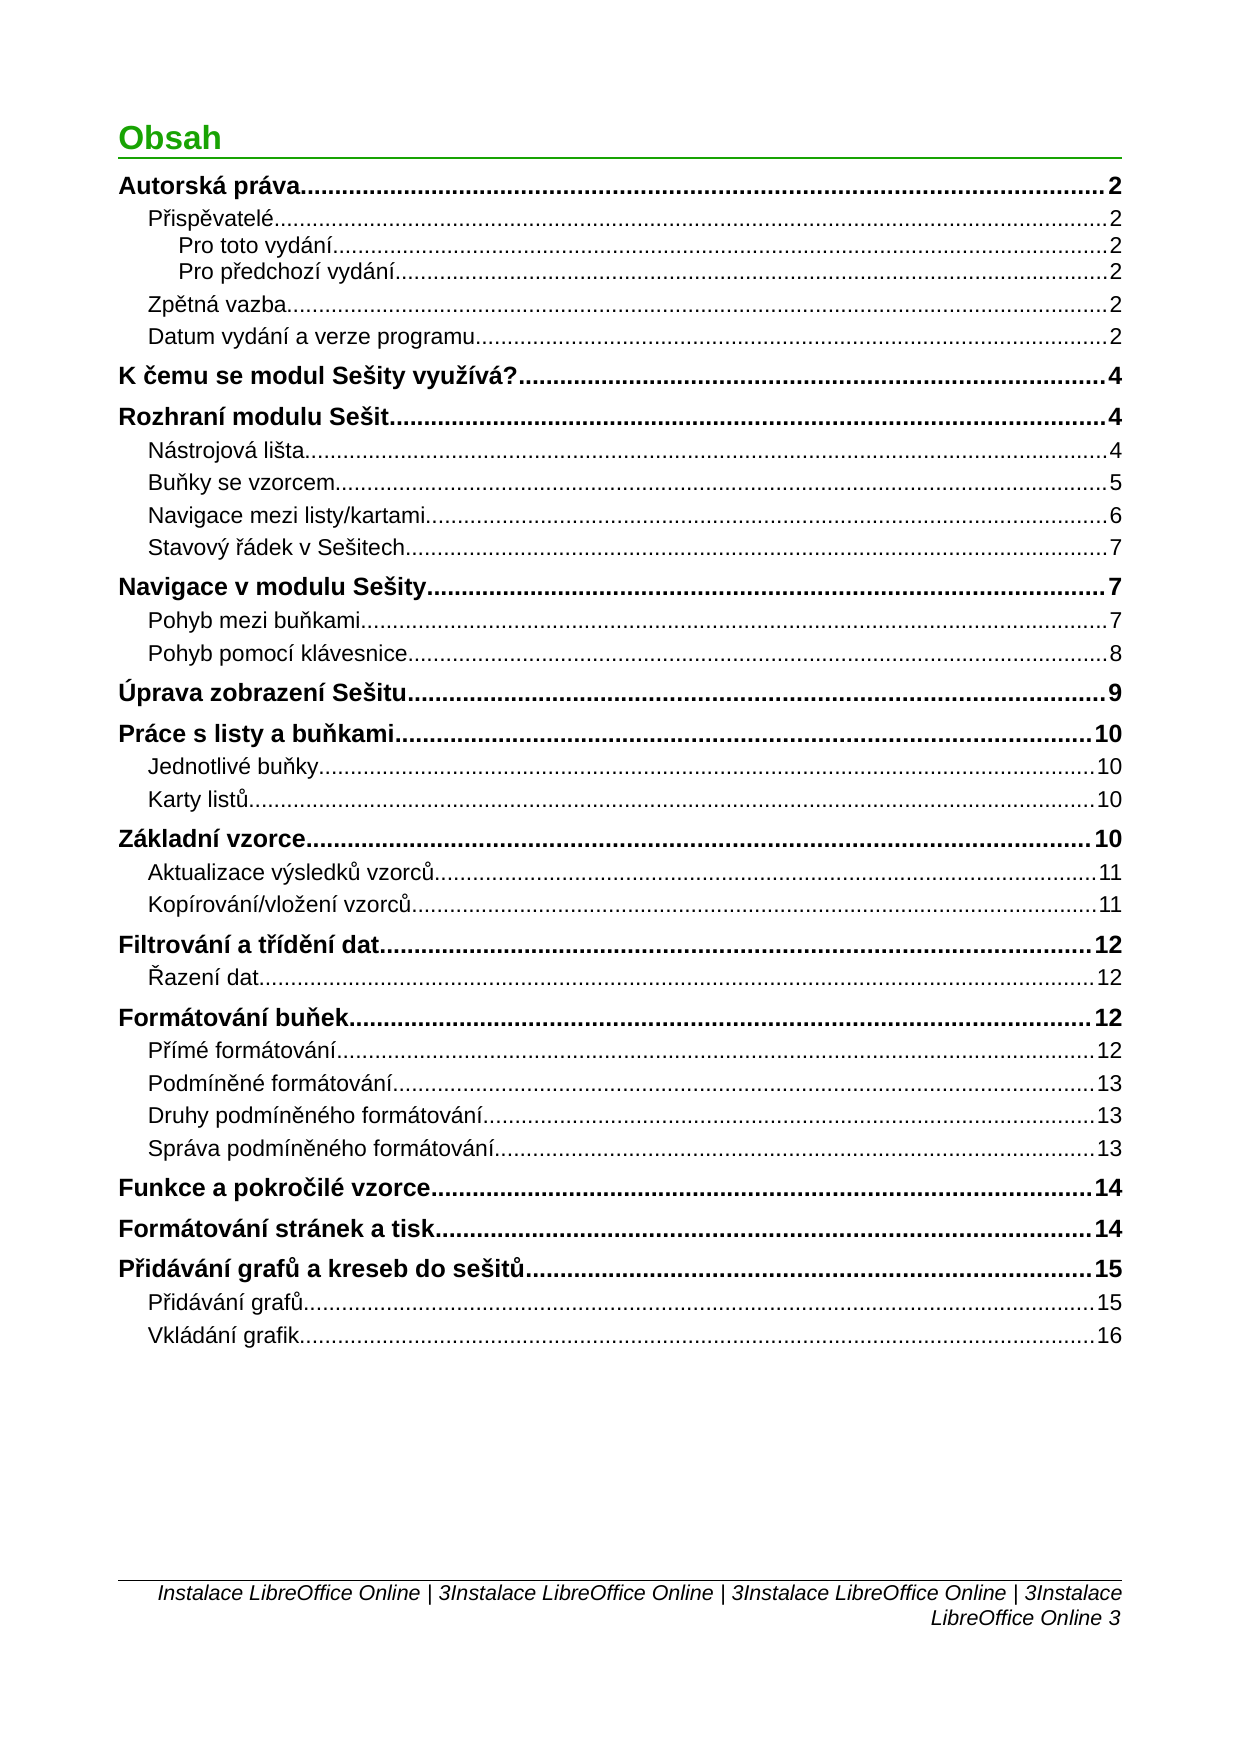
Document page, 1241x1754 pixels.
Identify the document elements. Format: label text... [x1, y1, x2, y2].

text Nástrojová lišta 4 [148, 437, 1122, 463]
text Datum vydání a verze programu 2 [148, 323, 1122, 349]
text Filtrování a třídění dat 12 [118, 929, 1122, 958]
text Podmíněné formátování 13 [148, 1070, 1122, 1096]
text Jednotlivé buňky 10 [148, 753, 1122, 780]
text Navigace v modulu Sešity 7 [118, 572, 1122, 601]
text Formátování stránek a tisk 14 [118, 1214, 1122, 1242]
text Základní vzorce 10 [118, 824, 1122, 853]
text Pro předchozí vydání 2 [178, 258, 1122, 284]
text Aktualizace výsledků vzorců 11 [148, 859, 1122, 885]
text Vkládání grafik 16 [148, 1322, 1122, 1348]
text Rozhraní modulu Sešit 4 [118, 402, 1122, 431]
text Pro toto vydání 2 [178, 232, 1122, 258]
text Karty listů 10 [148, 786, 1122, 812]
text Řazení dat 12 [148, 964, 1122, 991]
text Druhy podmíněného formátování 13 [148, 1102, 1122, 1129]
text Funkce a pokročilé vzorce 14 [118, 1173, 1122, 1202]
text Práce s listy a buňkami 10 [118, 718, 1122, 747]
text Kopírování/vložení vzorců 11 [148, 891, 1122, 918]
text Přispěvatelé 2 [148, 205, 1122, 232]
text Zpětná vazba 2 [148, 291, 1122, 317]
text Pohyb mezi buňkami 7 [148, 607, 1122, 633]
text Úprava zobrazení Sešitu 9 [118, 678, 1122, 707]
text Pohyb pomocí klávesnice 8 [148, 639, 1122, 666]
text Stavový řádek v Sešitech 7 [148, 534, 1122, 560]
text Přímé formátování 12 [148, 1037, 1122, 1064]
subtitle Obsah [118, 118, 1122, 157]
text Formátování buňek 12 [118, 1003, 1122, 1031]
text K čemu se modul Sešity využívá? 4 [118, 361, 1122, 390]
text Přidávání grafů a kreseb do sešitů 15 [118, 1254, 1122, 1283]
text Správa podmíněného formátování 13 [148, 1135, 1122, 1161]
text Buňky se vzorcem 5 [148, 469, 1122, 496]
text Autorská práva 2 [118, 171, 1122, 199]
text Navigace mezi listy/kartami 6 [148, 502, 1122, 528]
text Přidávání grafů 15 [148, 1289, 1122, 1316]
